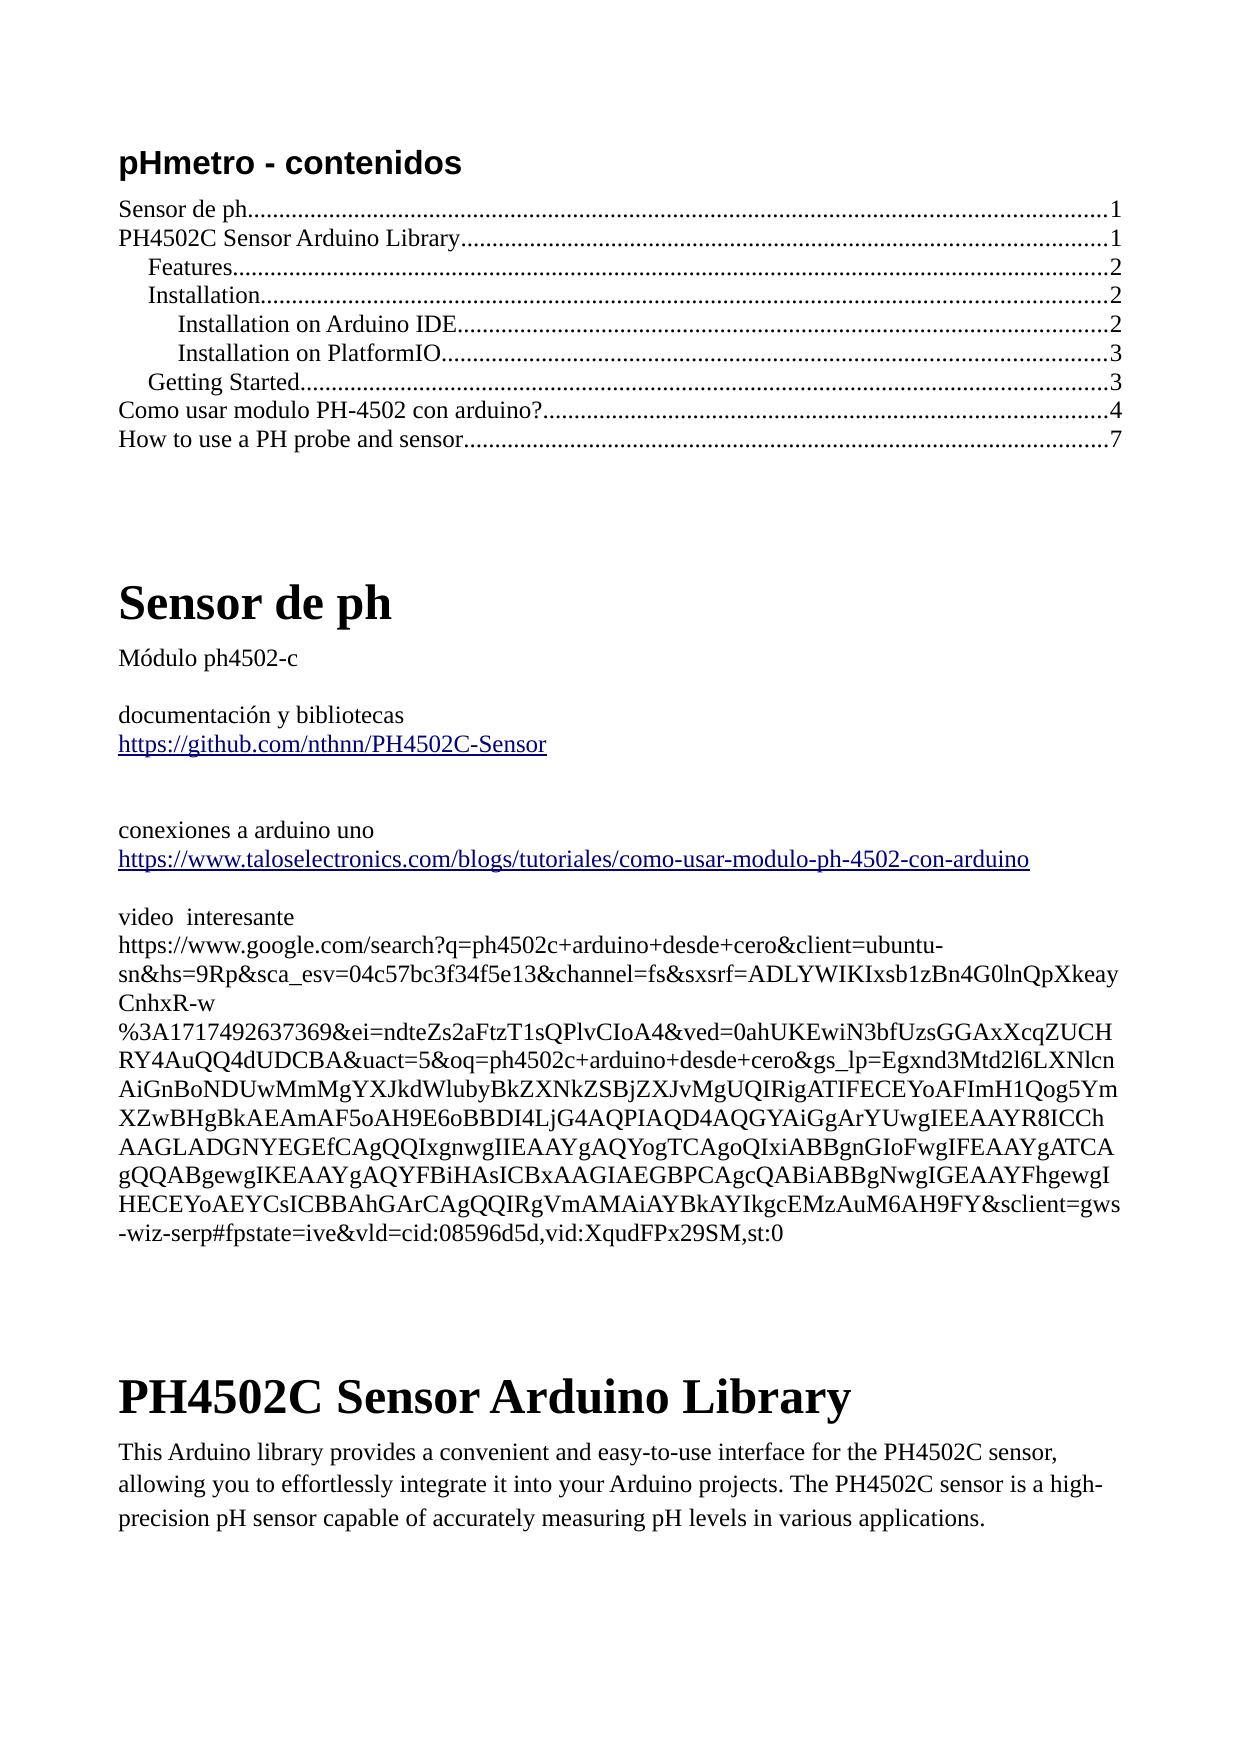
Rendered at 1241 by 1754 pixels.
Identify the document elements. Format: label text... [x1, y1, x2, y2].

text PH4502C Sensor Arduino Library 1 [118, 223, 1122, 252]
subtitle Sensor de ph [118, 573, 1122, 630]
text https://www.google.com/search?q=ph4502c+arduino+desde+cero&client=ubuntu-sn&hs=9Rp&sca_esv=04c57bc3f34f5e13&channel=fs&sxsrf=ADLYWIKIxsb1zBn4G0lnQpXkeayCnhxR-w%3A1717492637369&ei=ndteZs2aFtzT1sQPlvCIoA4&ved=0ahUKEwiN3bfUzsGGAxXcqZUCHRY4AuQQ4dUDCBA&uact=5&oq=ph4502c+arduino+desde+cero&gs_lp=Egxnd3Mtd2l6LXNlcnAiGnBoNDUwMmMgYXJkdWlubyBkZXNkZSBjZXJvMgUQIRigATIFECEYoAFImH1Qog5YmXZwBHgBkAEAmAF5oAH9E6oBBDI4LjG4AQPIAQD4AQGYAiGgArYUwgIEEAAYR8ICChAAGLADGNYEGEfCAgQQIxgnwgIIEAAYgAQYogTCAgoQIxiABBgnGIoFwgIFEAAYgATCAgQQABgewgIKEAAYgAQYFBiHAsICBxAAGIAEGBPCAgcQABiABBgNwgIGEAAYFhgewgIHECEYoAEYCsICBBAhGArCAgQQIRgVmAMAiAYBkAYIkgcEMzAuM6AH9FY&sclient=gws-wiz-serp#fpstate=ive&vld=cid:08596d5d,vid:XqudFPx29SM,st:0 [118, 930, 1122, 1247]
text Módulo ph4502-c [118, 643, 1122, 672]
text https://github.com/nthnn/PH4502C-Sensor [118, 729, 1122, 758]
text This Arduino library provides a convenient and easy-to-use interface for the PH4502C sensor, allowing you to effortlessly integrate it into your Arduino projects. The PH4502C sensor is a high-precision pH sensor capable of accurately measuring pH levels in various applications. [118, 1437, 1122, 1531]
text Installation 2 [148, 280, 1122, 309]
text conexiones a arduino uno [118, 815, 1122, 844]
text Installation on PlatformIO 3 [177, 338, 1122, 367]
subtitle pHmetro - contenidos [118, 143, 1122, 182]
text video interesante [118, 902, 1122, 930]
text Features 2 [148, 252, 1122, 280]
text Getting Started 3 [148, 367, 1122, 395]
text https://www.taloselectronics.com/blogs/tutoriales/como-usar-modulo-ph-4502-con-arduino [118, 844, 1122, 873]
subtitle PH4502C Sensor Arduino Library [118, 1367, 1122, 1424]
text Installation on Arduino IDE 2 [177, 309, 1122, 338]
text documentación y bibliotecas [118, 700, 1122, 729]
text Sensor de ph 1 [118, 194, 1122, 223]
text Como usar modulo PH-4502 con arduino? 4 [118, 395, 1122, 424]
text How to use a PH probe and sensor 7 [118, 424, 1122, 453]
